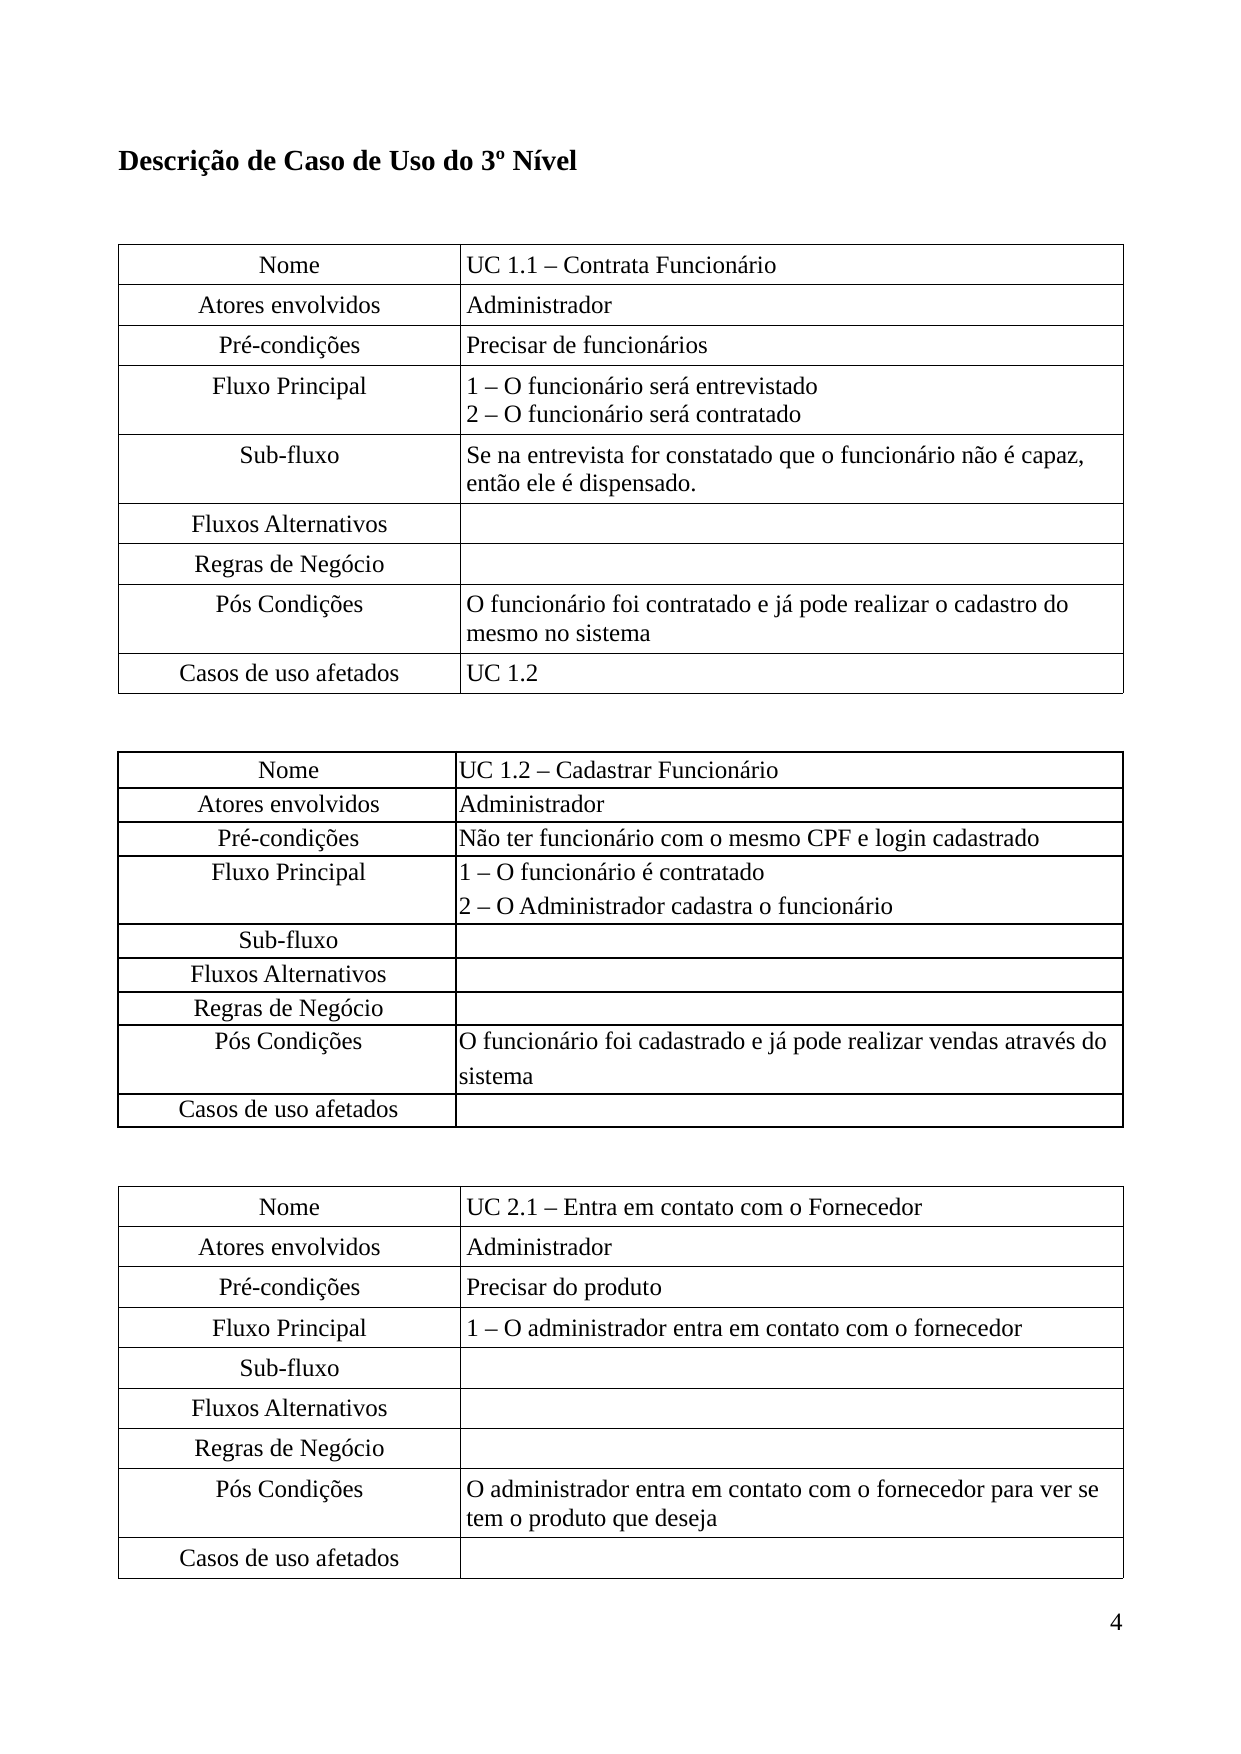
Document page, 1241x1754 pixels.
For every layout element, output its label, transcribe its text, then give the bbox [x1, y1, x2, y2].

table_cell Fluxos Alternativos [119, 1389, 460, 1428]
table_cell [461, 504, 1123, 543]
table_cell [461, 1348, 1123, 1387]
table_cell Regras de Negócio [119, 1429, 460, 1468]
subtitle Descrição de Caso de Uso do 3º Nível [118, 143, 1122, 177]
table_cell [457, 993, 1122, 1024]
table_cell Sub-fluxo [119, 435, 460, 503]
table_cell [457, 925, 1122, 957]
table_cell Sub-fluxo [119, 1348, 460, 1387]
table_cell Atores envolvidos [119, 1227, 460, 1266]
table_cell 1 – O funcionário é contratado 2 – O Administrador cadastra o funcionário [457, 857, 1122, 923]
table_cell O administrador entra em contato com o fornecedor para ver se tem o produto que deseja [461, 1469, 1123, 1537]
table_cell Pós Condições [119, 585, 460, 653]
table_cell [461, 1389, 1123, 1428]
table_cell Sub-fluxo [119, 925, 455, 957]
table_cell [461, 544, 1123, 584]
table_cell Pré-condições [119, 326, 460, 365]
table_cell Precisar do produto [461, 1267, 1123, 1307]
table_cell Se na entrevista for constatado que o funcionário não é capaz, então ele é dispensado. [461, 435, 1123, 503]
table_cell Casos de uso afetados [119, 654, 460, 693]
table_header UC 2.1 – Entra em contato com o Fornecedor [461, 1187, 1123, 1226]
table_cell Pré-condições [119, 823, 455, 855]
table_cell Não ter funcionário com o mesmo CPF e login cadastrado [457, 823, 1122, 855]
table_cell Regras de Negócio [119, 993, 455, 1024]
table_cell O funcionário foi cadastrado e já pode realizar vendas através do sistema [457, 1026, 1122, 1092]
table_cell Atores envolvidos [119, 789, 455, 821]
table_cell O funcionário foi contratado e já pode realizar o cadastro do mesmo no sistema [461, 585, 1123, 653]
table_cell Administrador [461, 1227, 1123, 1266]
table_header Nome [119, 1187, 460, 1226]
table_header UC 1.1 – Contrata Funcionário [461, 245, 1123, 284]
table_cell 1 – O administrador entra em contato com o fornecedor [461, 1308, 1123, 1347]
table_cell Administrador [457, 789, 1122, 821]
table_cell Administrador [461, 285, 1123, 324]
table_cell [461, 1538, 1123, 1577]
table_cell Fluxo Principal [119, 1308, 460, 1347]
table_cell Casos de uso afetados [119, 1538, 460, 1577]
table_cell [457, 1095, 1122, 1126]
table_cell [461, 1429, 1123, 1468]
table_cell Fluxo Principal [119, 857, 455, 923]
table_cell Regras de Negócio [119, 544, 460, 584]
table_cell Precisar de funcionários [461, 326, 1123, 365]
table_header Nome [119, 753, 455, 787]
table_cell Casos de uso afetados [119, 1095, 455, 1126]
table_cell [457, 959, 1122, 991]
table_header Nome [119, 245, 460, 284]
table_cell Fluxo Principal [119, 366, 460, 434]
table_cell Pós Condições [119, 1026, 455, 1092]
table_cell Atores envolvidos [119, 285, 460, 324]
table_cell 1 – O funcionário será entrevistado 2 – O funcionário será contratado [461, 366, 1123, 434]
table_cell Pós Condições [119, 1469, 460, 1537]
table_cell Fluxos Alternativos [119, 959, 455, 991]
table_cell UC 1.2 [461, 654, 1123, 693]
table_cell Pré-condições [119, 1267, 460, 1307]
table_header UC 1.2 – Cadastrar Funcionário [457, 753, 1122, 787]
table_cell Fluxos Alternativos [119, 504, 460, 543]
